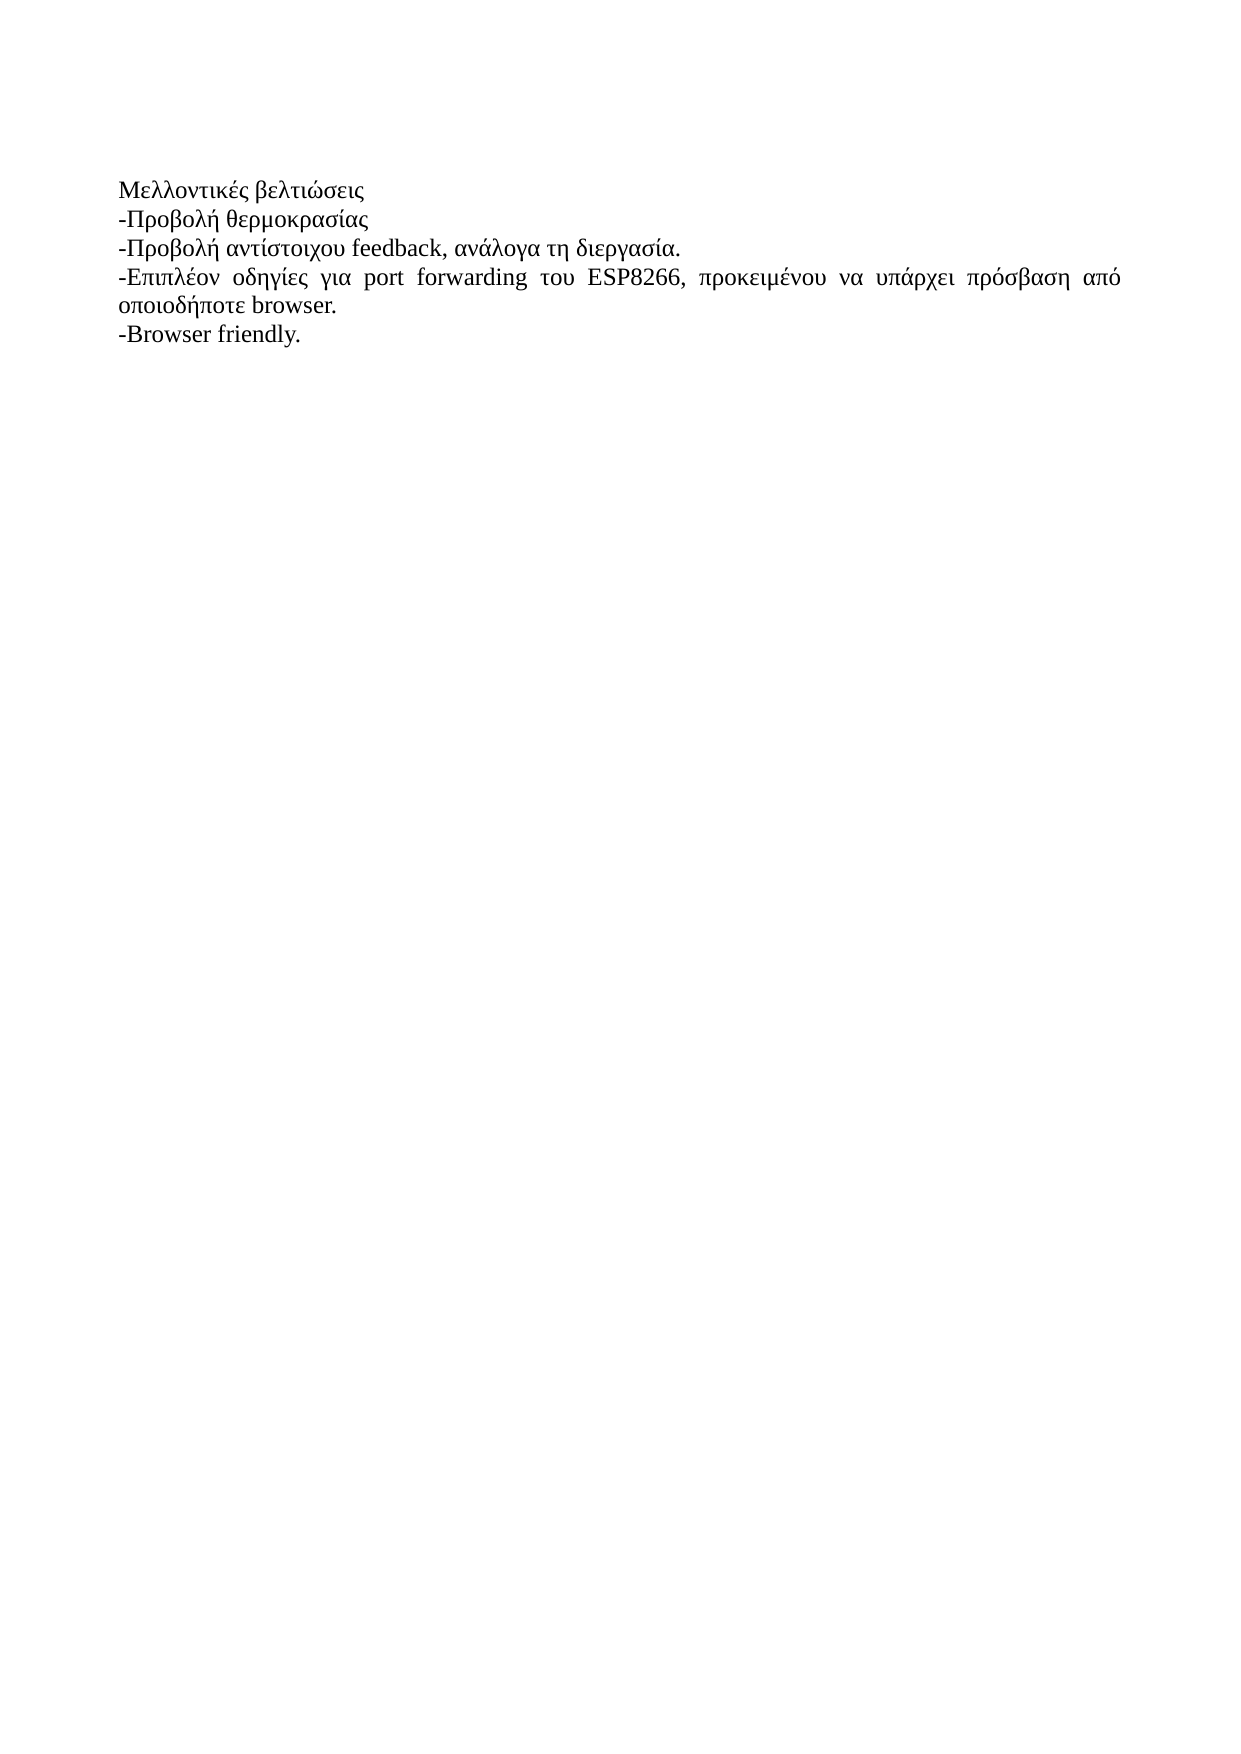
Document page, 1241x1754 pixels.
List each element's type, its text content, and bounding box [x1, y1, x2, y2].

text -Προβολή θερμοκρασίας [118, 204, 1122, 233]
text -Επιπλέον οδηγίες για port forwarding του ESP8266, προκειμένου να υπάρχει πρόσβαση από οποιοδήποτε browser. [118, 262, 1122, 319]
text -Προβολή αντίστοιχου feedback, ανάλογα τη διεργασία. [118, 233, 1122, 262]
text -Browser friendly. [118, 319, 1122, 348]
text Μελλοντικές βελτιώσεις [118, 176, 1122, 204]
